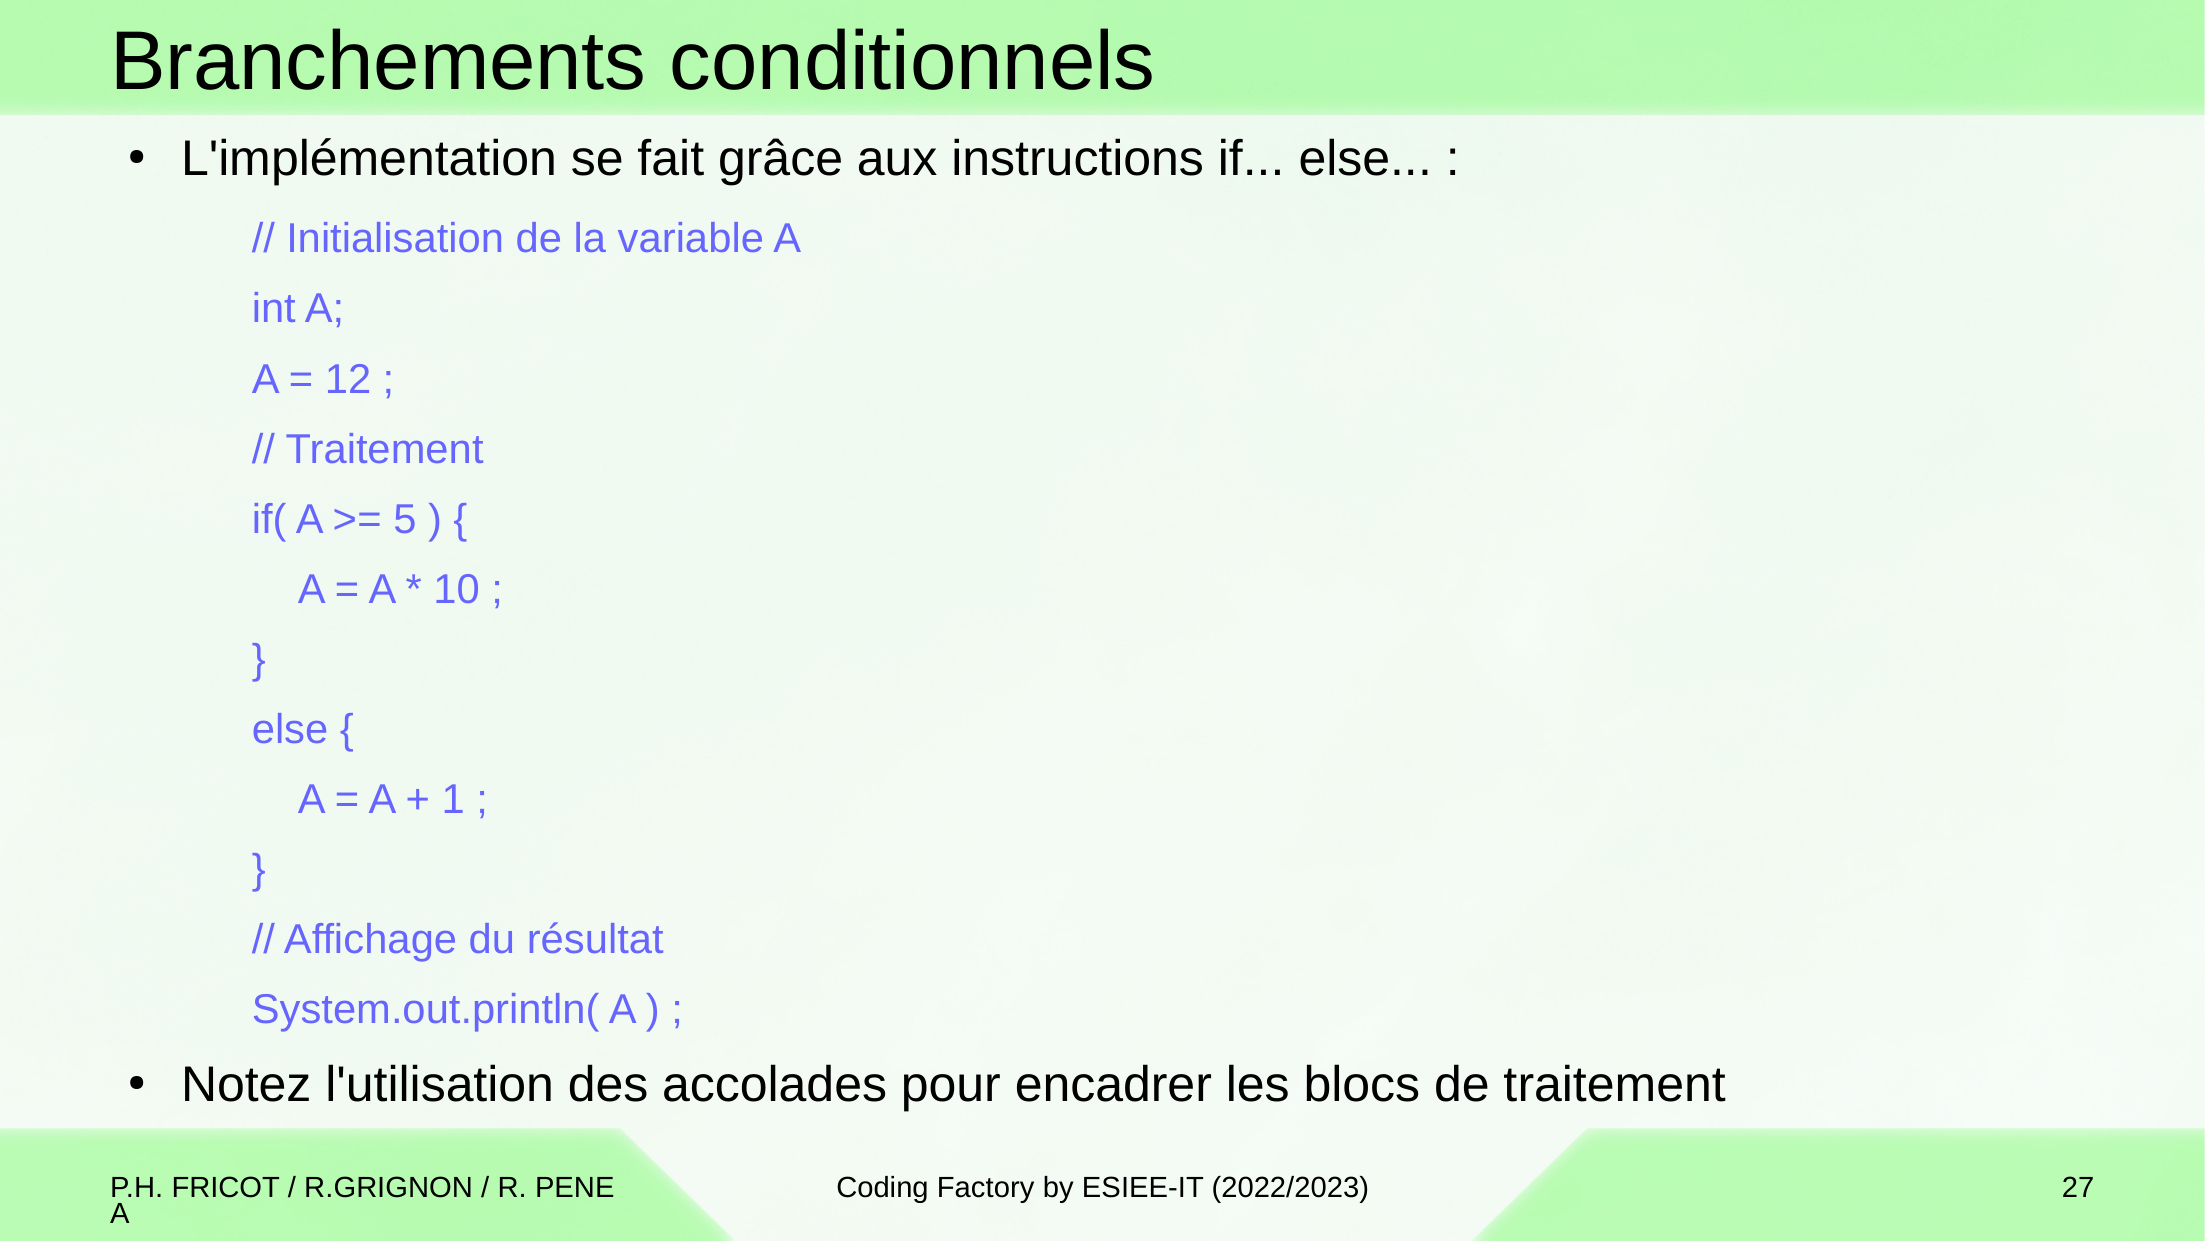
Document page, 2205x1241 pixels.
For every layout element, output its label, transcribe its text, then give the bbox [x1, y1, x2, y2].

picture [0, 0, 2205, 1241]
list L'implémentation se fait grâce aux instructions if... else... : // Initialisation de la variable A int A; A = 12 ; // Traitement if( A >= 5 ) { A = A * 10 ; } else { A = A + 1 ; } // Affichage du résultat System.out.println( A ) ; Notez l'utilisation des accolades pour encadrer les blocs de traitement [110, 200, 2095, 1116]
title Branchements conditionnels [110, 49, 2095, 200]
